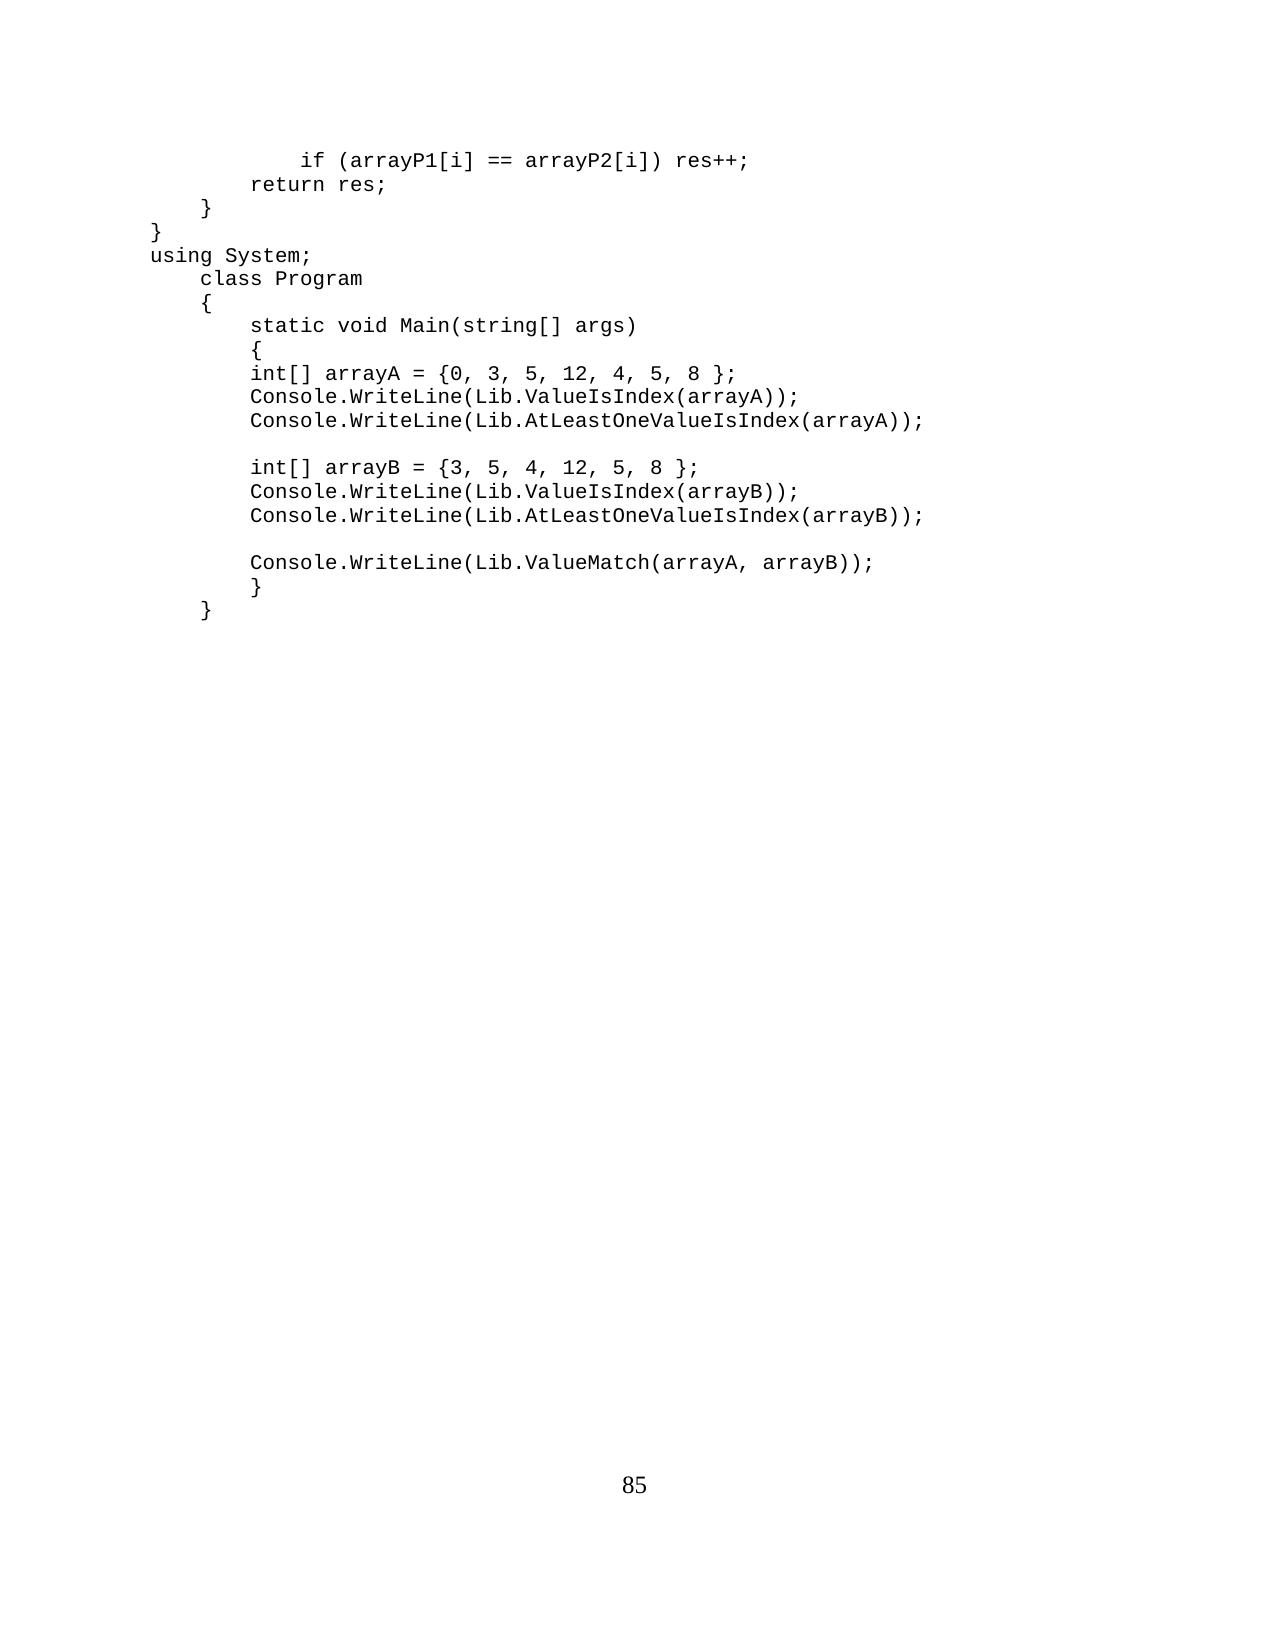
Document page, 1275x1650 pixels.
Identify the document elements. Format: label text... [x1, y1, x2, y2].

text Console.WriteLine(Lib.ValueIsIndex(arrayA)); [150, 386, 1125, 410]
text Console.WriteLine(Lib.ValueMatch(arrayA, arrayB)); [150, 552, 1125, 576]
text if (arrayP1[i] == arrayP2[i]) res++; [150, 150, 1125, 174]
text Console.WriteLine(Lib.ValueIsIndex(arrayB)); [150, 481, 1125, 505]
text } [150, 197, 1125, 221]
text } [150, 221, 1125, 244]
text using System; [150, 244, 1125, 268]
text return res; [150, 174, 1125, 197]
text Console.WriteLine(Lib.AtLeastOneValueIsIndex(arrayB)); [150, 505, 1125, 528]
text int[] arrayB = {3, 5, 4, 12, 5, 8 }; [150, 457, 1125, 481]
text { [150, 339, 1125, 363]
text class Program [150, 268, 1125, 292]
text Console.WriteLine(Lib.AtLeastOneValueIsIndex(arrayA)); [150, 410, 1125, 434]
text static void Main(string[] args) [150, 316, 1125, 339]
text } [150, 576, 1125, 599]
text } [150, 599, 1125, 623]
text { [150, 292, 1125, 316]
text int[] arrayA = {0, 3, 5, 12, 4, 5, 8 }; [150, 363, 1125, 386]
